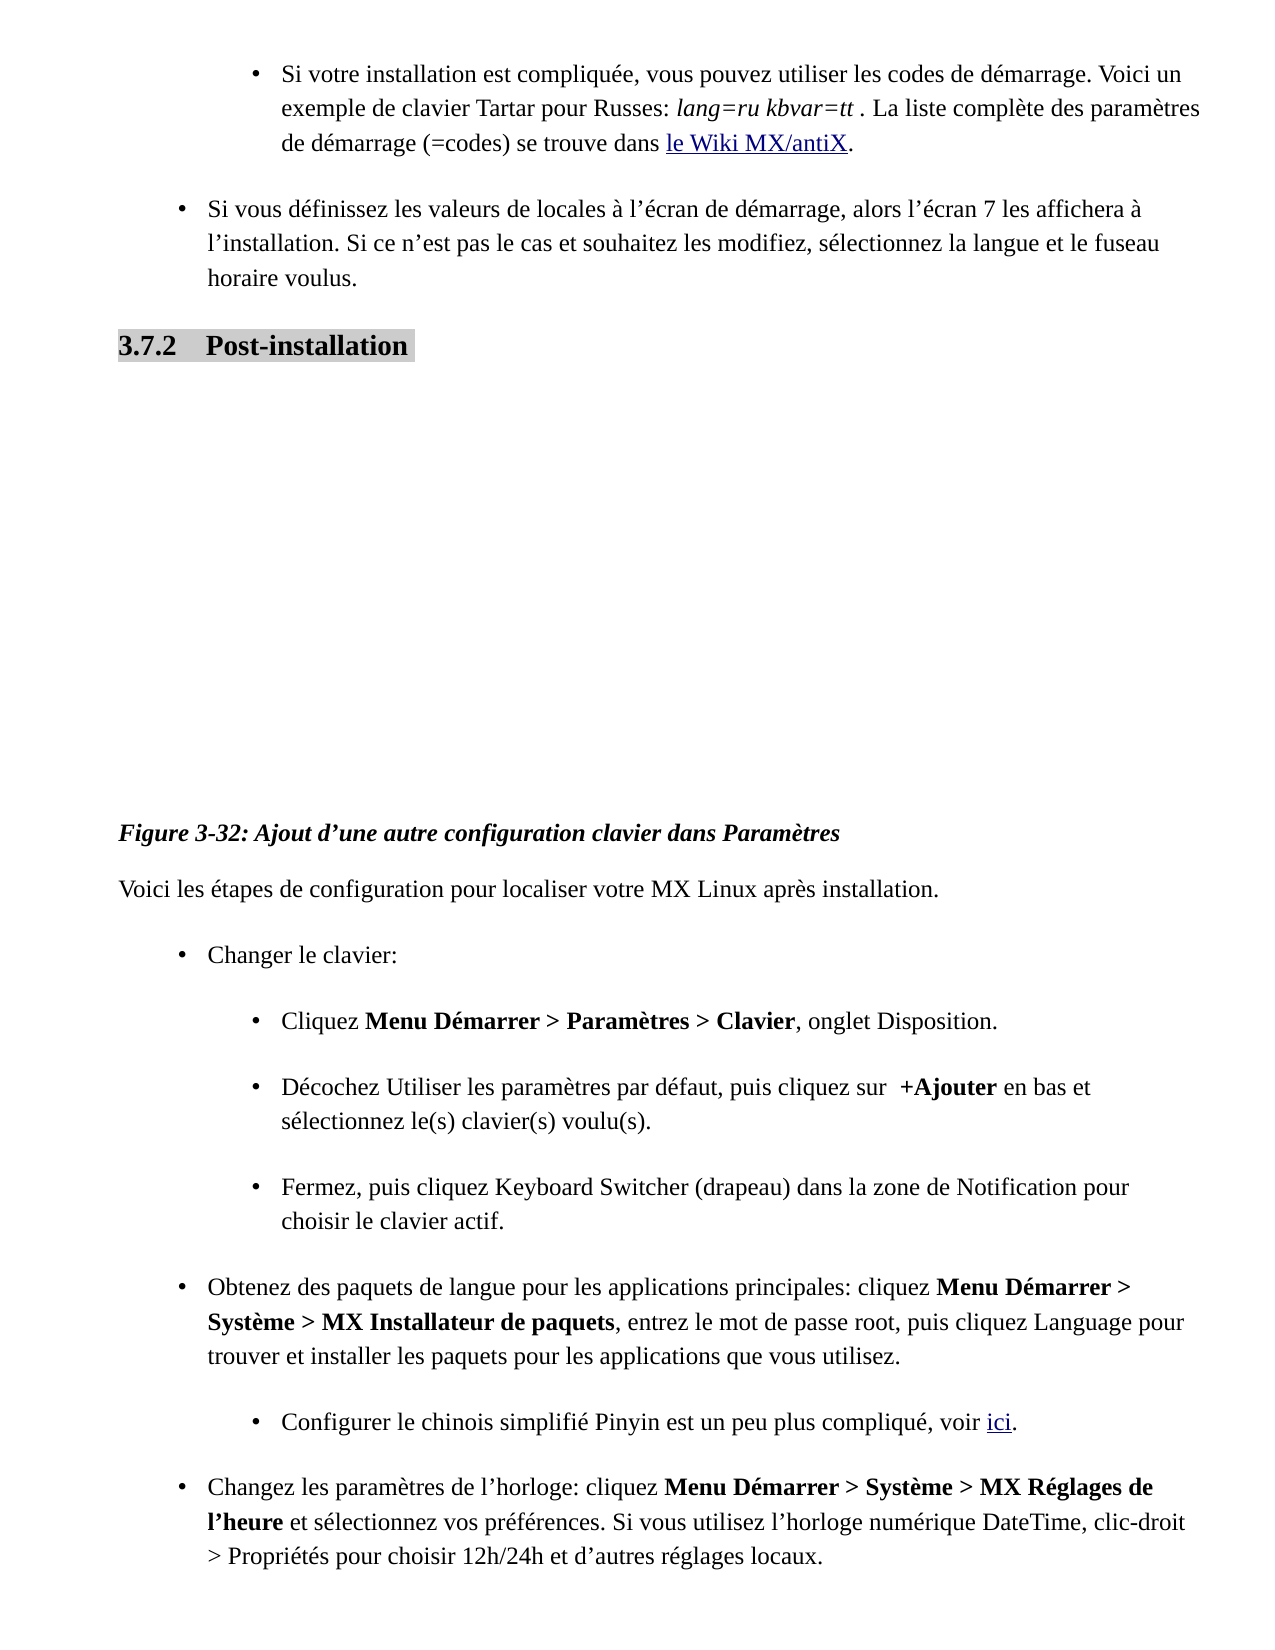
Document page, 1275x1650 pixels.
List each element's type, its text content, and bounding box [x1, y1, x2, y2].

list Si vous définissez les valeurs de locales à l’écran de démarrage, alors l’écran 7 les affichera à l’installation. Si ce n’est pas le cas et souhaitez les modifiez, sélectionnez la langue et le fuseau horaire voulus. [178, 194, 1200, 291]
list Si votre installation est compliquée, vous pouvez utiliser les codes de démarrage. Voici un exemple de clavier Tartar pour Russes: lang=ru kbvar=tt . La liste complète des paramètres de démarrage (=codes) se trouve dans le Wiki MX/antiX. [252, 59, 1200, 157]
list Cliquez Menu Démarrer > Paramètres > Clavier, onglet Disposition. [252, 1006, 1200, 1035]
list Changez les paramètres de l’horloge: cliquez Menu Démarrer > Système > MX Réglages de l’heure et sélectionnez vos préférences. Si vous utilisez l’horloge numérique DateTime, clic-droit > Propriétés pour choisir 12h/24h et d’autres réglages locaux. [178, 1472, 1200, 1570]
text Figure 3-32: Ajout d’une autre configuration clavier dans Paramètres [118, 818, 1216, 846]
list Changer le clavier: [178, 940, 1200, 969]
subtitle 3.7.2 Post-installation [118, 328, 1216, 362]
list Configurer le chinois simplifié Pinyin est un peu plus compliqué, voir ici. [252, 1407, 1200, 1436]
list Obtenez des paquets de langue pour les applications principales: cliquez Menu Démarrer > Système > MX Installateur de paquets, entrez le mot de passe root, puis cliquez Language pour trouver et installer les paquets pour les applications que vous utilisez. [178, 1272, 1200, 1370]
list Fermez, puis cliquez Keyboard Switcher (drapeau) dans la zone de Notification pour choisir le clavier actif. [252, 1172, 1200, 1235]
text Voici les étapes de configuration pour localiser votre MX Linux après installation. [118, 874, 1216, 903]
list Décochez Utiliser les paramètres par défaut, puis cliquez sur +Ajouter en bas et sélectionnez le(s) clavier(s) voulu(s). [252, 1072, 1200, 1135]
